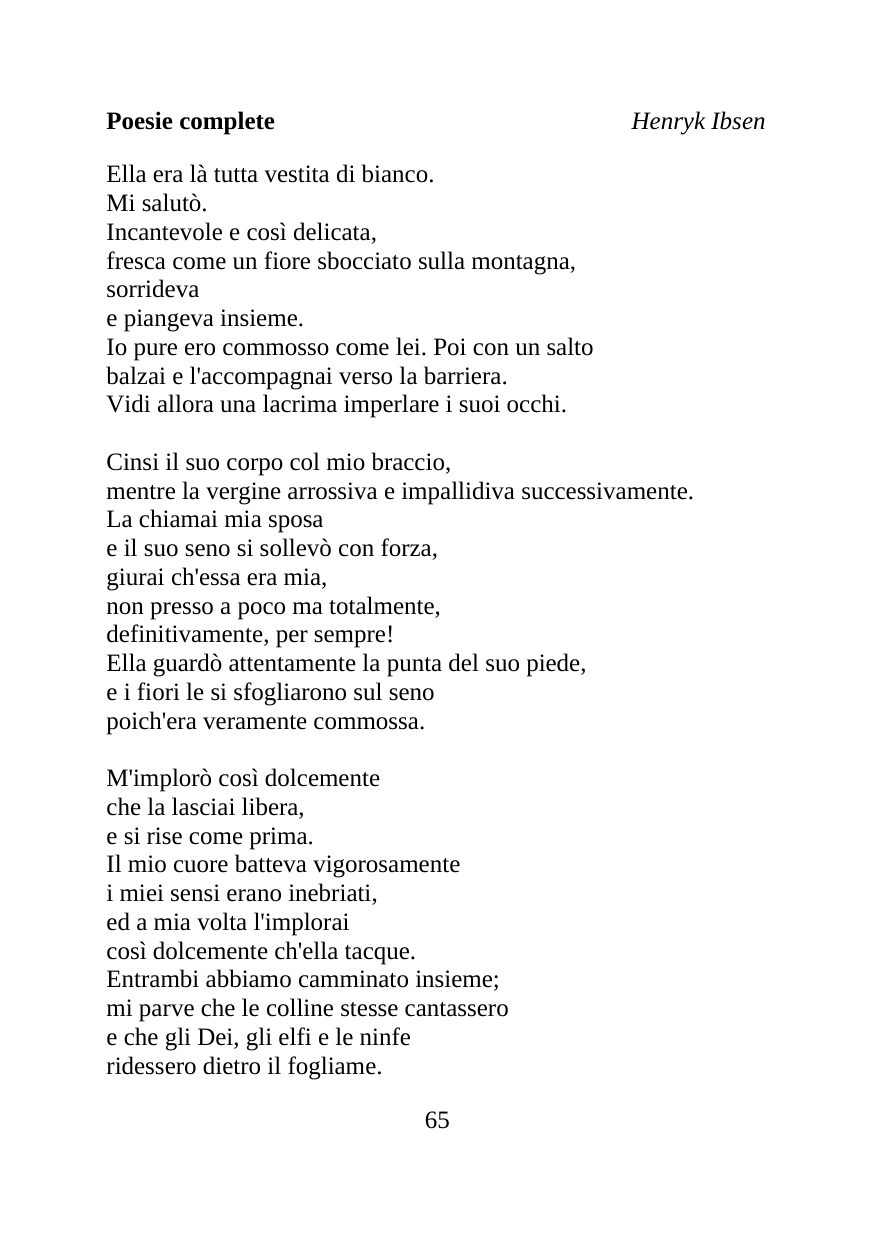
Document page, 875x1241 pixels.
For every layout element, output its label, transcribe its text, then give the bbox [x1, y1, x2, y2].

text fresca come un fiore sbocciato sulla montagna, [106, 246, 768, 274]
text Incantevole e così delicata, [106, 217, 768, 246]
text Ella era là tutta vestita di bianco. [106, 159, 768, 188]
text Entrambi abbiamo camminato insieme; [106, 964, 768, 993]
text Vidi allora una lacrima imperlare i suoi occhi. [106, 389, 768, 418]
text e si rise come prima. [106, 821, 768, 849]
text M'implorò così dolcemente [106, 763, 768, 792]
text e che gli Dei, gli elfi e le ninfe [106, 1022, 768, 1051]
text giurai ch'essa era mia, [106, 562, 768, 591]
text La chiamai mia sposa [106, 504, 768, 533]
text mentre la vergine arrossiva e impallidiva successivamente. [106, 476, 768, 504]
text che la lasciai libera, [106, 792, 768, 821]
text e il suo seno si sollevò con forza, [106, 533, 768, 562]
text mi parve che le colline stesse cantassero [106, 993, 768, 1022]
text Mi salutò. [106, 188, 768, 217]
text ridessero dietro il fogliame. [106, 1051, 768, 1079]
text non presso a poco ma totalmente, [106, 591, 768, 619]
text definitivamente, per sempre! [106, 619, 768, 648]
text Il mio cuore batteva vigorosamente [106, 849, 768, 878]
text ed a mia volta l'implorai [106, 907, 768, 936]
text e i fiori le si sfogliarono sul seno [106, 677, 768, 706]
text balzai e l'accompagnai verso la barriera. [106, 361, 768, 389]
text Cinsi il suo corpo col mio braccio, [106, 447, 768, 476]
text poich'era veramente commossa. [106, 706, 768, 734]
text così dolcemente ch'ella tacque. [106, 936, 768, 964]
text Ella guardò attentamente la punta del suo piede, [106, 648, 768, 677]
text sorrideva [106, 274, 768, 303]
text Io pure ero commosso come lei. Poi con un salto [106, 332, 768, 361]
text i miei sensi erano inebriati, [106, 878, 768, 907]
text e piangeva insieme. [106, 303, 768, 332]
